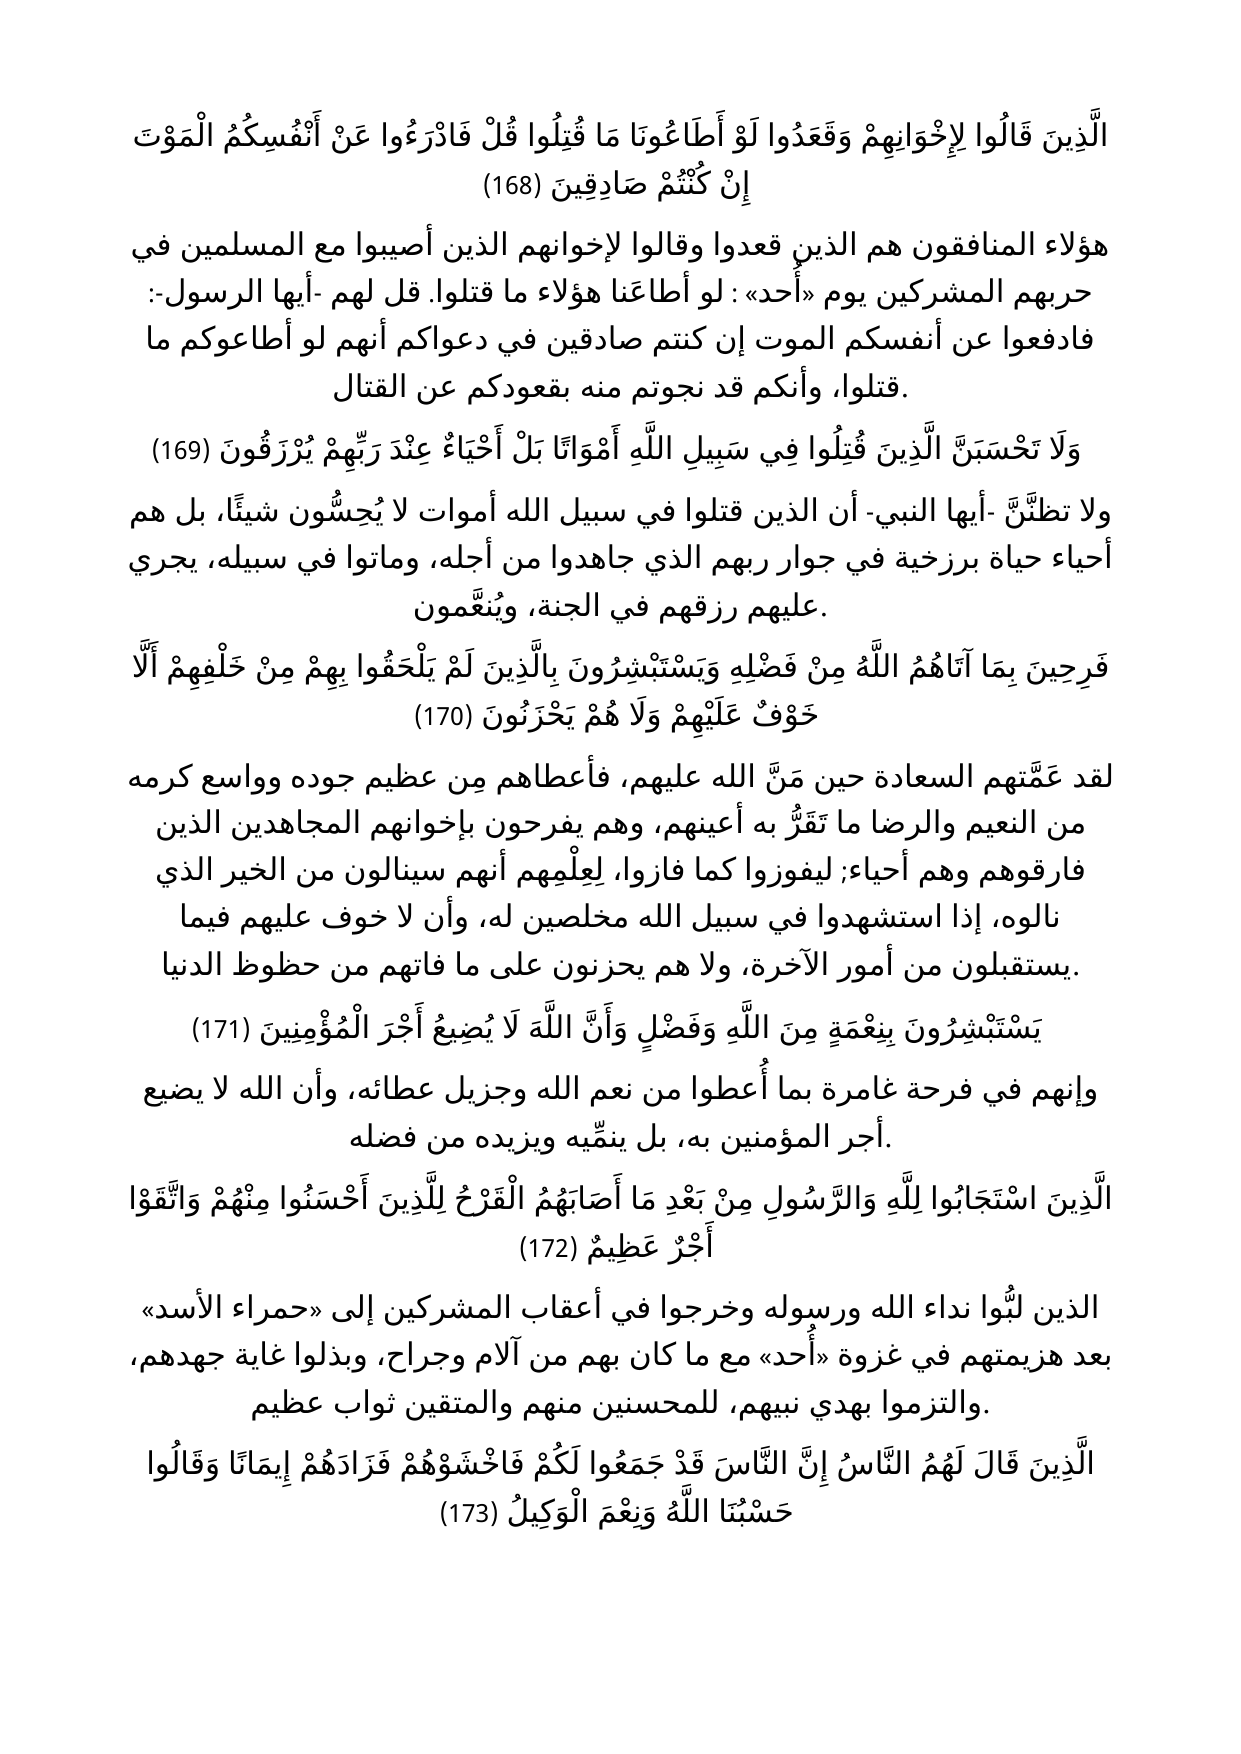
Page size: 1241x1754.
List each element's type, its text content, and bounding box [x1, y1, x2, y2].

text الَّذِينَ قَالَ لَهُمُ النَّاسُ إِنَّ النَّاسَ قَدْ جَمَعُوا لَكُمْ فَاخْشَوْهُمْ فَزَادَهُمْ إِيمَانًا وَقَالُوا حَسْبُنَا اللَّهُ وَنِعْمَ الْوَكِيلُ (173) [118, 1447, 1122, 1535]
text وَلَا تَحْسَبَنَّ الَّذِينَ قُتِلُوا فِي سَبِيلِ اللَّهِ أَمْوَاتًا بَلْ أَحْيَاءٌ عِنْدَ رَبِّهِمْ يُرْزَقُونَ (169) [118, 431, 1122, 472]
text لقد عَمَّتهم السعادة حين مَنَّ الله عليهم، فأعطاهم مِن عظيم جوده وواسع كرمه من النعيم والرضا ما تَقَرُّ به أعينهم، وهم يفرحون بإخوانهم المجاهدين الذين فارقوهم وهم أحياء; ليفوزوا كما فازوا، لِعِلْمِهم أنهم سينالون من الخير الذي نالوه، إذا استشهدوا في سبيل الله مخلصين له، وأن لا خوف عليهم فيما يستقبلون من أمور الآخرة، ولا هم يحزنون على ما فاتهم من حظوظ الدنيا. [118, 759, 1122, 988]
text الذين لبُّوا نداء الله ورسوله وخرجوا في أعقاب المشركين إلى «حمراء الأسد» بعد هزيمتهم في غزوة «أُحد» مع ما كان بهم من آلام وجراح، وبذلوا غاية جهدهم، والتزموا بهدي نبيهم، للمحسنين منهم والمتقين ثواب عظيم. [118, 1291, 1122, 1426]
text ولا تظنَّنَّ -أيها النبي- أن الذين قتلوا في سبيل الله أموات لا يُحِسُّون شيئًا، بل هم أحياء حياة برزخية في جوار ربهم الذي جاهدوا من أجله، وماتوا في سبيله، يجري عليهم رزقهم في الجنة، ويُنعَّمون. [118, 493, 1122, 629]
text الَّذِينَ قَالُوا لِإِخْوَانِهِمْ وَقَعَدُوا لَوْ أَطَاعُونَا مَا قُتِلُوا قُلْ فَادْرَءُوا عَنْ أَنْفُسِكُمُ الْمَوْتَ إِنْ كُنْتُمْ صَادِقِينَ (168) [118, 118, 1122, 207]
text فَرِحِينَ بِمَا آتَاهُمُ اللَّهُ مِنْ فَضْلِهِ وَيَسْتَبْشِرُونَ بِالَّذِينَ لَمْ يَلْحَقُوا بِهِمْ مِنْ خَلْفِهِمْ أَلَّا خَوْفٌ عَلَيْهِمْ وَلَا هُمْ يَحْزَنُونَ (170) [118, 649, 1122, 738]
text هؤلاء المنافقون هم الذين قعدوا وقالوا لإخوانهم الذين أصيبوا مع المسلمين في حربهم المشركين يوم «أُحد» : لو أطاعَنا هؤلاء ما قتلوا. قل لهم -أيها الرسول-: فادفعوا عن أنفسكم الموت إن كنتم صادقين في دعواكم أنهم لو أطاعوكم ما قتلوا، وأنكم قد نجوتم منه بقعودكم عن القتال. [118, 228, 1122, 410]
text وإنهم في فرحة غامرة بما أُعطوا من نعم الله وجزيل عطائه، وأن الله لا يضيع أجر المؤمنين به، بل ينمِّيه ويزيده من فضله. [118, 1072, 1122, 1160]
text يَسْتَبْشِرُونَ بِنِعْمَةٍ مِنَ اللَّهِ وَفَضْلٍ وَأَنَّ اللَّهَ لَا يُضِيعُ أَجْرَ الْمُؤْمِنِينَ (171) [118, 1009, 1122, 1051]
text الَّذِينَ اسْتَجَابُوا لِلَّهِ وَالرَّسُولِ مِنْ بَعْدِ مَا أَصَابَهُمُ الْقَرْحُ لِلَّذِينَ أَحْسَنُوا مِنْهُمْ وَاتَّقَوْا أَجْرٌ عَظِيمٌ (172) [118, 1181, 1122, 1270]
